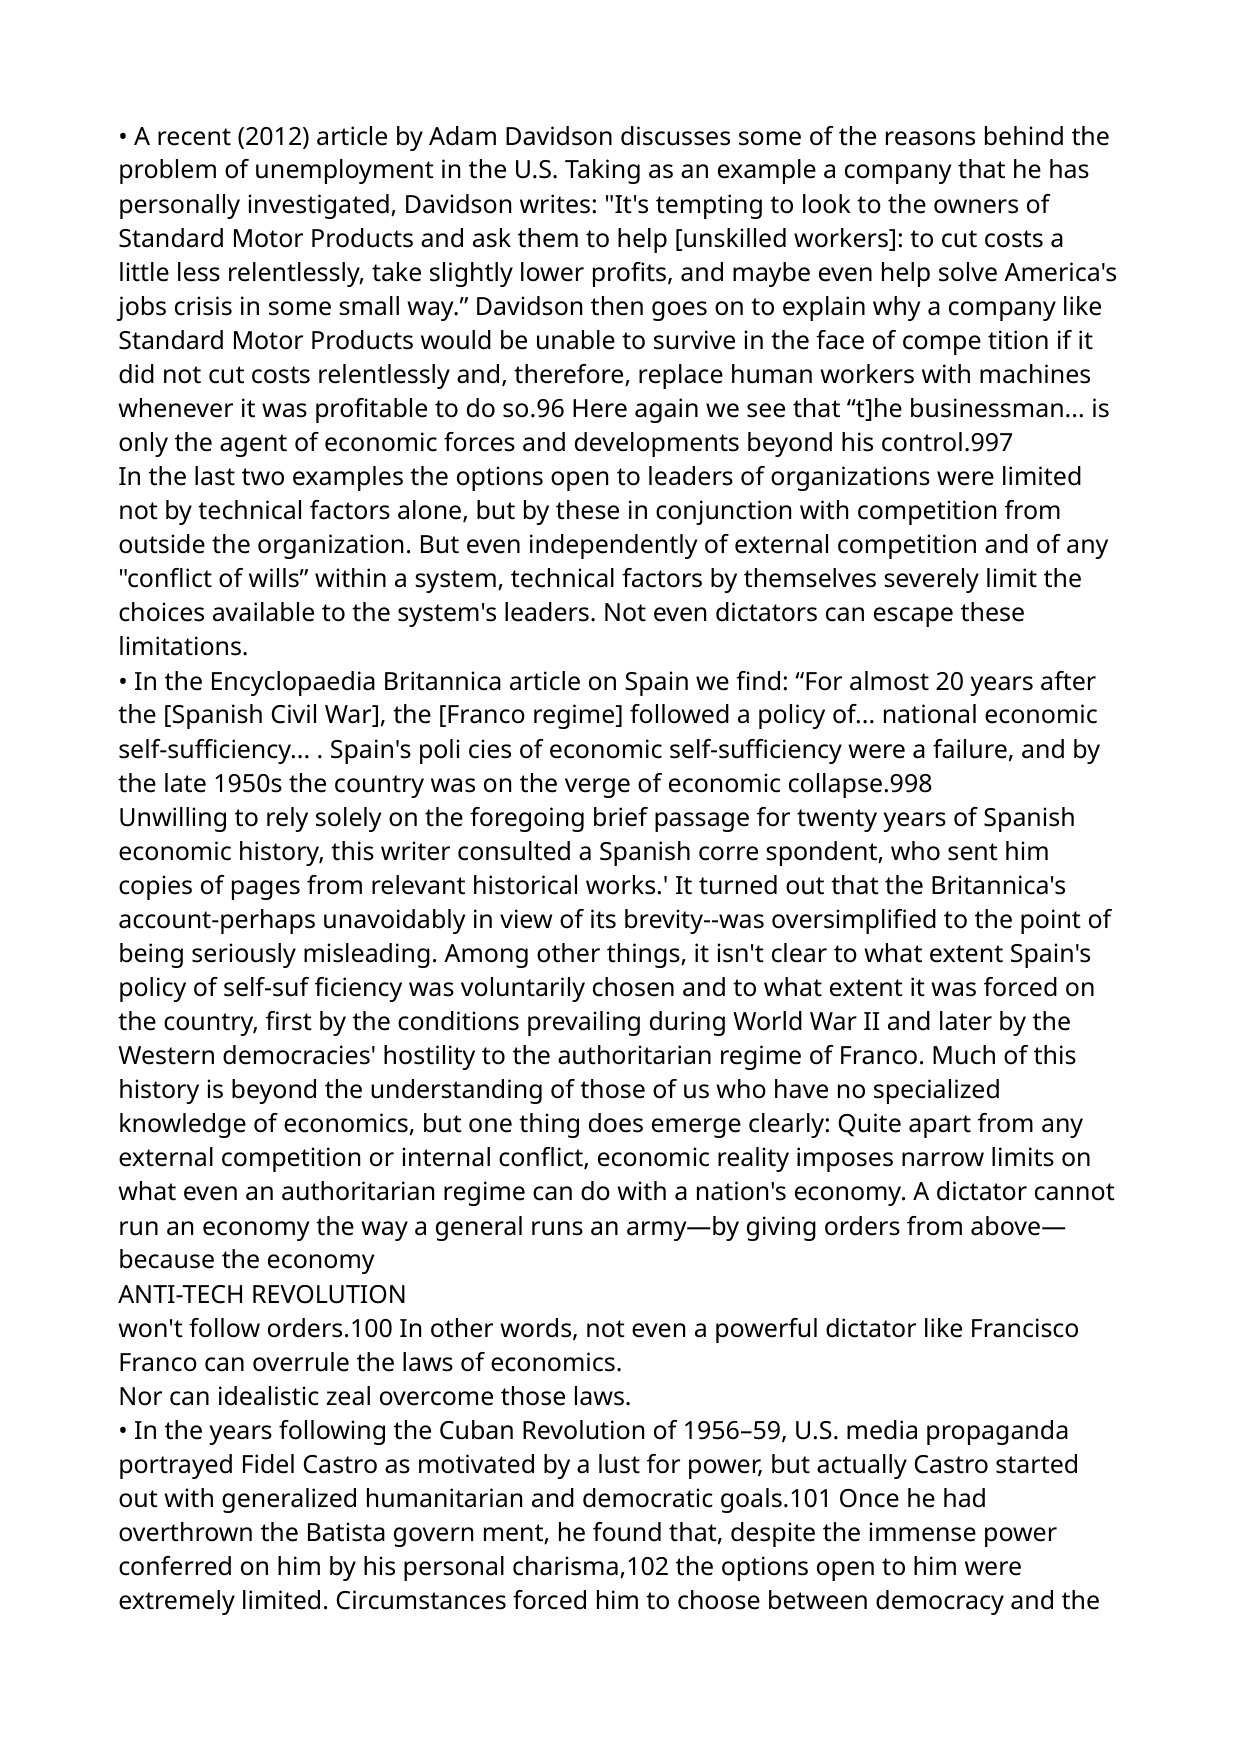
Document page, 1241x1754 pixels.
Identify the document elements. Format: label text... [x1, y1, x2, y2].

text won't follow orders.100 In other words, not even a powerful dictator like Francisco Franco can overrule the laws of economics. [118, 1310, 1122, 1378]
text • A recent (2012) article by Adam Davidson discusses some of the reasons behind the problem of unemployment in the U.S. Taking as an example a company that he has personally investigated, Davidson writes: "It's tempting to look to the owners of Standard Motor Products and ask them to help [unskilled workers]: to cut costs a little less relentlessly, take slightly lower profits, and maybe even help solve America's jobs crisis in some small way.” Davidson then goes on to explain why a company like Standard Motor Products would be unable to survive in the face of compe tition if it did not cut costs relentlessly and, therefore, replace human workers with machines whenever it was profitable to do so.96 Here again we see that “t]he businessman... is only the agent of economic forces and developments beyond his control.997 [118, 118, 1122, 459]
text In the last two examples the options open to leaders of organizations were limited not by technical factors alone, but by these in conjunction with competition from outside the organization. But even independently of external competition and of any "conflict of wills” within a system, technical factors by themselves severely limit the choices available to the system's leaders. Not even dictators can escape these limitations. [118, 459, 1122, 663]
text • In the years following the Cuban Revolution of 1956–59, U.S. media propaganda portrayed Fidel Castro as motivated by a lust for power, but actually Castro started out with generalized humanitarian and democratic goals.101 Once he had overthrown the Batista govern ment, he found that, despite the immense power conferred on him by his personal charisma,102 the options open to him were extremely limited. Circumstances forced him to choose between democracy and the [118, 1412, 1122, 1617]
text ANTI-TECH REVOLUTION [118, 1276, 1122, 1310]
text Nor can idealistic zeal overcome those laws. [118, 1378, 1122, 1412]
text • In the Encyclopaedia Britannica article on Spain we find: “For almost 20 years after the [Spanish Civil War], the [Franco regime] followed a policy of... national economic self-sufficiency... . Spain's poli cies of economic self-sufficiency were a failure, and by the late 1950s the country was on the verge of economic collapse.998 [118, 663, 1122, 799]
text Unwilling to rely solely on the foregoing brief passage for twenty years of Spanish economic history, this writer consulted a Spanish corre spondent, who sent him copies of pages from relevant historical works.' It turned out that the Britannica's account-perhaps unavoidably in view of its brevity--was oversimplified to the point of being seriously misleading. Among other things, it isn't clear to what extent Spain's policy of self-suf ficiency was voluntarily chosen and to what extent it was forced on the country, first by the conditions prevailing during World War II and later by the Western democracies' hostility to the authoritarian regime of Franco. Much of this history is beyond the understanding of those of us who have no specialized knowledge of economics, but one thing does emerge clearly: Quite apart from any external competition or internal conflict, economic reality imposes narrow limits on what even an authoritarian regime can do with a nation's economy. A dictator cannot run an economy the way a general runs an army—by giving orders from above—because the economy [118, 799, 1122, 1276]
